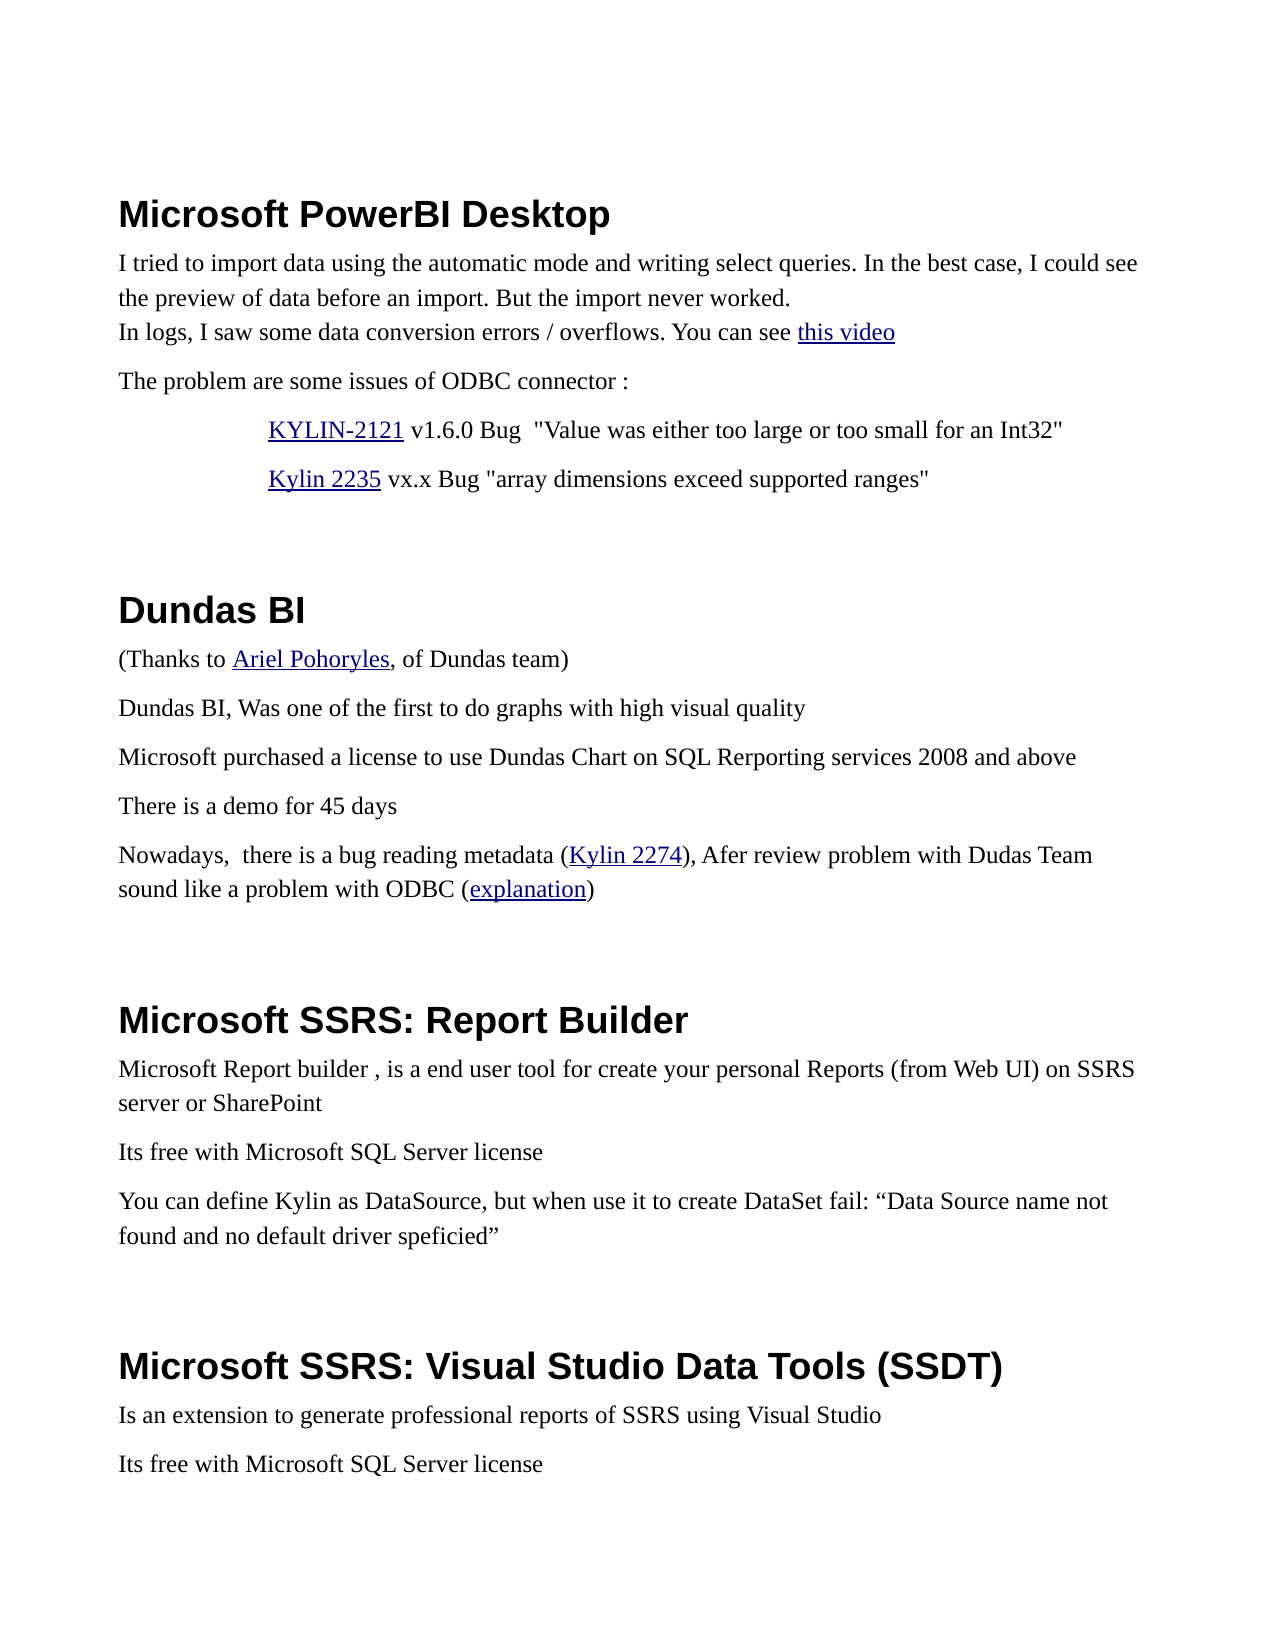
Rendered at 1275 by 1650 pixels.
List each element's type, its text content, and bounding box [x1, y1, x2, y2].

list KYLIN-2121 v1.6.0 Bug "Value was either too large or too small for an Int32" [231, 415, 1157, 444]
text You can define Kylin as DataSource, but when use it to create DataSet fail: “Data Source name not found and no default driver speficied” [118, 1186, 1157, 1249]
text Dundas BI, Was one of the first to do graphs with high visual quality [118, 693, 1157, 722]
text Its free with Microsoft SQL Server license [118, 1449, 1157, 1478]
text There is a demo for 45 days [118, 791, 1157, 820]
text The problem are some issues of ODBC connector : [118, 366, 1157, 395]
text Nowadays, there is a bug reading metadata (Kylin 2274), Afer review problem with Dudas Team sound like a problem with ODBC (explanation) [118, 840, 1157, 903]
subtitle Microsoft PowerBI Desktop [118, 192, 1157, 236]
text Its free with Microsoft SQL Server license [118, 1137, 1157, 1166]
text Is an extension to generate professional reports of SSRS using Visual Studio [118, 1400, 1157, 1429]
text Microsoft purchased a license to use Dundas Chart on SQL Rerporting services 2008 and above [118, 742, 1157, 771]
text (Thanks to Ariel Pohoryles, of Dundas team) [118, 644, 1157, 672]
subtitle Microsoft SSRS: Visual Studio Data Tools (SSDT) [118, 1344, 1157, 1388]
subtitle Microsoft SSRS: Report Builder [118, 998, 1157, 1041]
list Kylin 2235 vx.x Bug "array dimensions exceed supported ranges" [231, 464, 1157, 493]
text Microsoft Report builder , is a end user tool for create your personal Reports (from Web UI) on SSRS server or SharePoint [118, 1054, 1157, 1117]
subtitle Dundas BI [118, 588, 1157, 631]
text I tried to import data using the automatic mode and writing select queries. In the best case, I could see the preview of data before an import. But the import never worked. In logs, I saw some data conversion errors / overflows. You can see this video [118, 248, 1157, 346]
